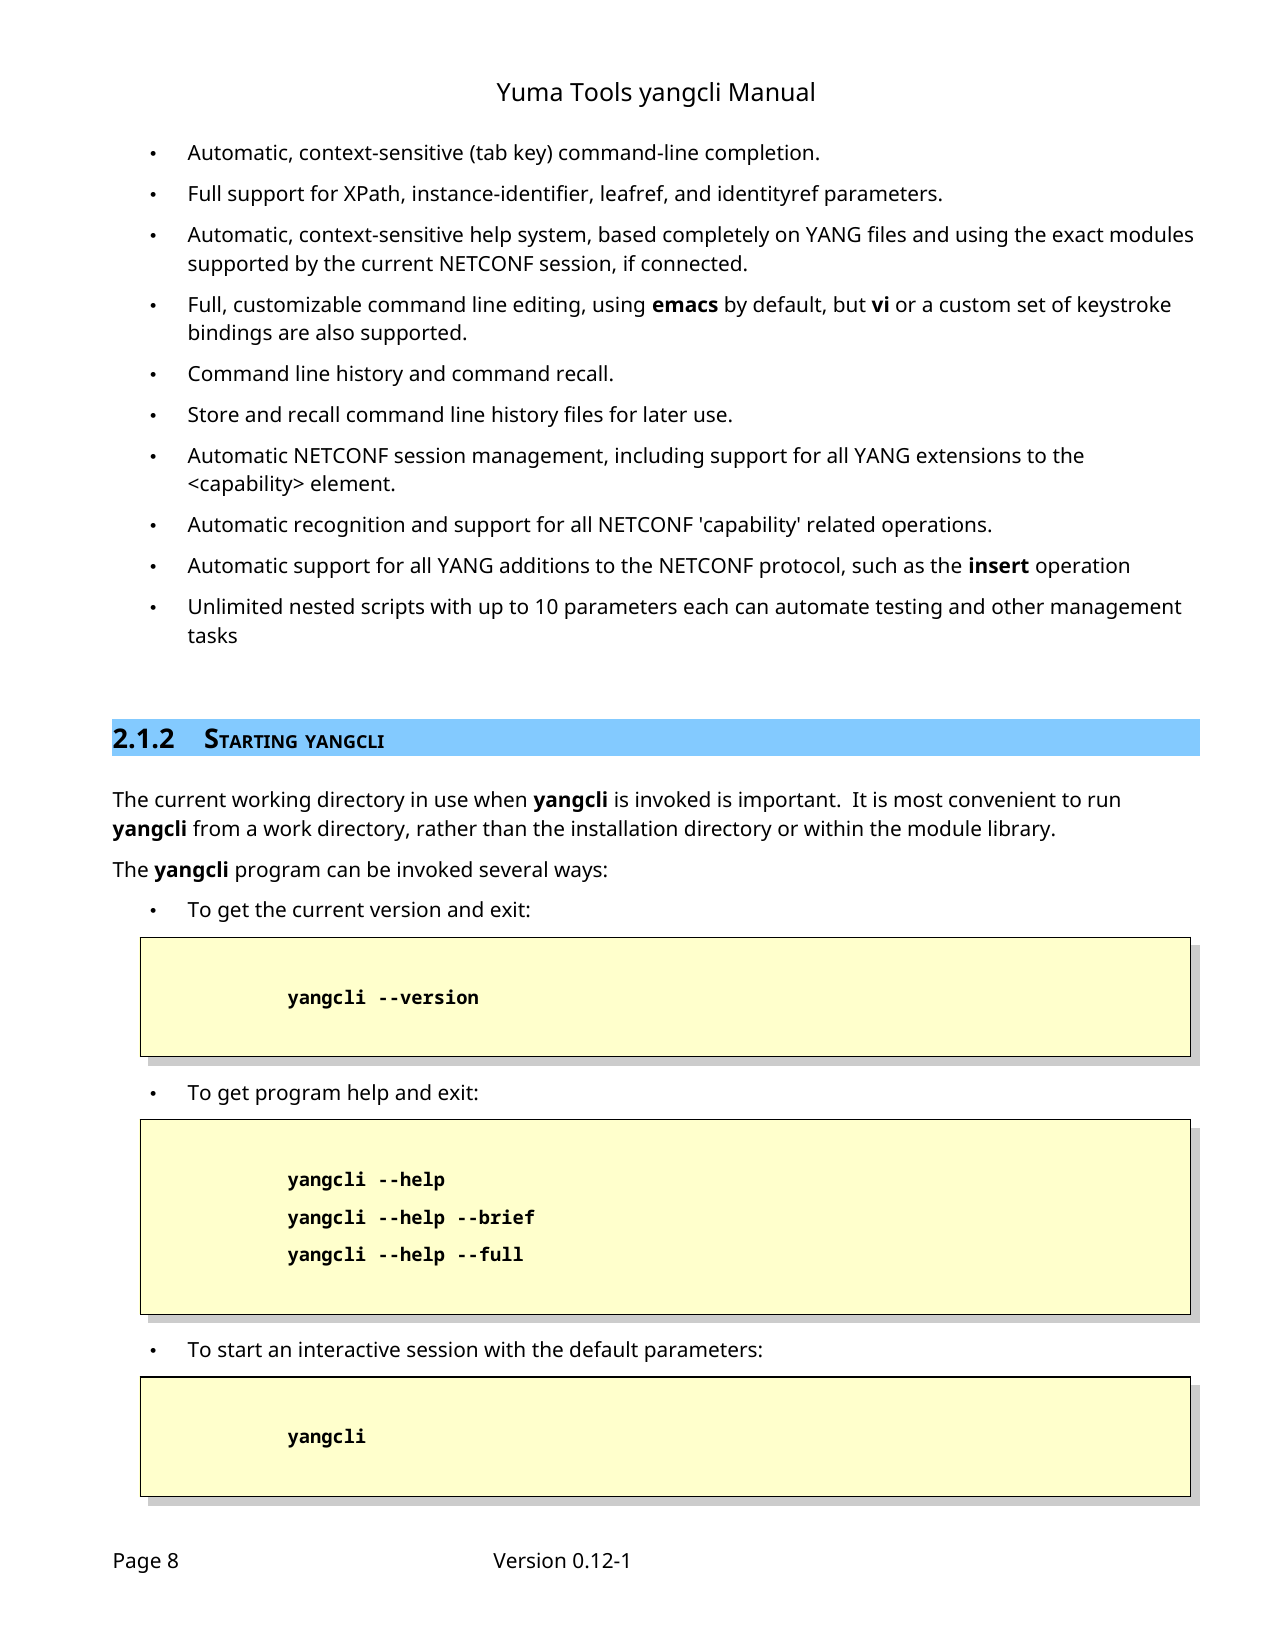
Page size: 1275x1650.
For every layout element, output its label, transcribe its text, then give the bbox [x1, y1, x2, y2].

subtitle Starting yangcli [112, 719, 1200, 756]
text yangcli --help --brief [141, 1194, 1190, 1229]
text The current working directory in use when yangcli is invoked is important. It is most convenient to run yangcli from a work directory, rather than the installation directory or within the module library. [112, 785, 1200, 842]
text yangcli --version [141, 974, 1190, 1009]
text The yangcli program can be invoked several ways: [112, 855, 1200, 883]
list Store and recall command line history files for later use. [150, 400, 1200, 428]
list To get the current version and exit: [150, 896, 1200, 924]
list To start an interactive session with the default parameters: [150, 1335, 1200, 1364]
text yangcli [141, 1414, 1190, 1449]
list Full, customizable command line editing, using emacs by default, but vi or a custom set of keystroke bindings are also supported. [150, 290, 1200, 347]
text yangcli --help --full [141, 1231, 1190, 1267]
list Automatic, context-sensitive (tab key) command-line completion. [150, 138, 1200, 167]
text yangcli --help [141, 1156, 1190, 1192]
list Automatic recognition and support for all NETCONF 'capability' related operations. [150, 510, 1200, 539]
list Command line history and command recall. [150, 359, 1200, 388]
list Automatic, context-sensitive help system, based completely on YANG files and using the exact modules supported by the current NETCONF session, if connected. [150, 220, 1200, 277]
list Full support for XPath, instance-identifier, leafref, and identityref parameters. [150, 179, 1200, 208]
list Automatic support for all YANG additions to the NETCONF protocol, such as the insert operation [150, 551, 1200, 580]
list Unlimited nested scripts with up to 10 parameters each can automate testing and other management tasks [150, 592, 1200, 649]
list Automatic NETCONF session management, including support for all YANG extensions to the <capability> element. [150, 441, 1200, 498]
list To get program help and exit: [150, 1078, 1200, 1106]
